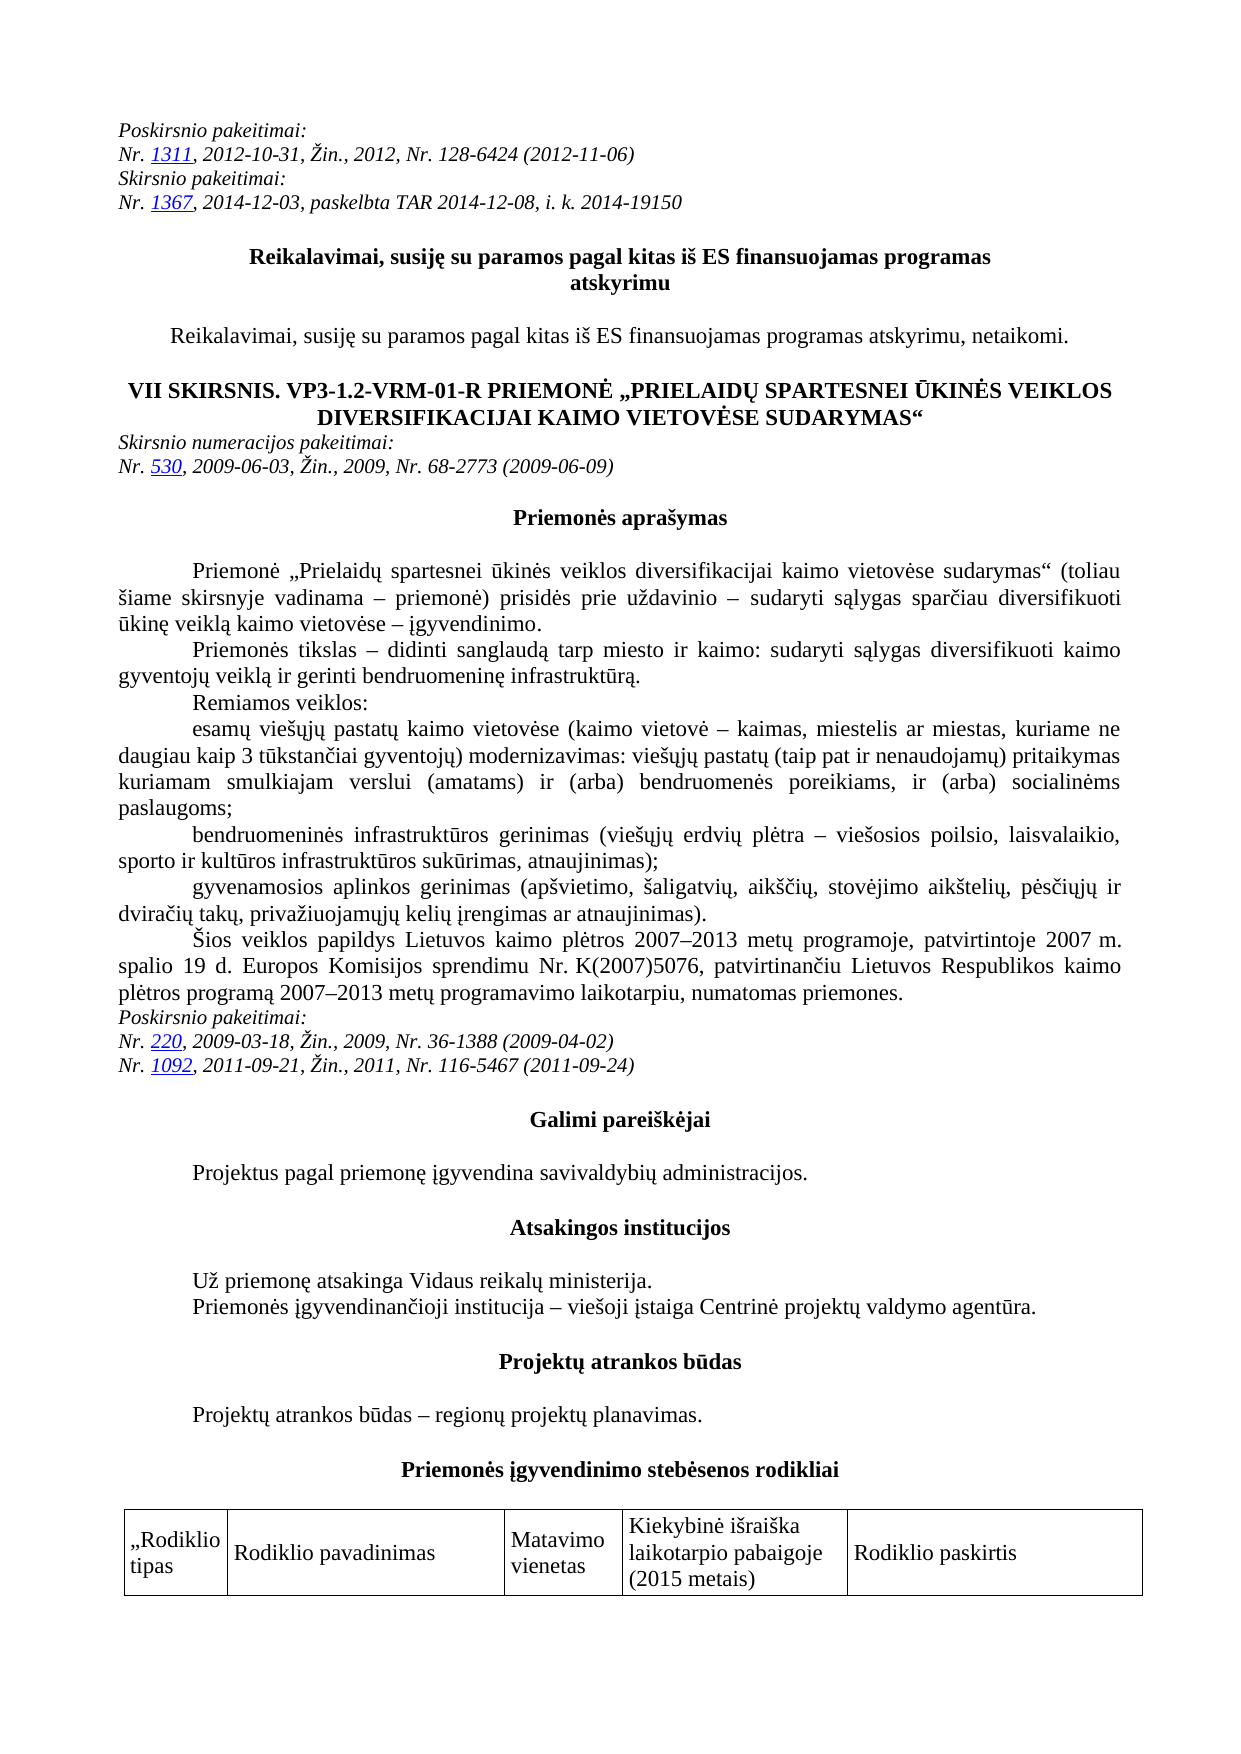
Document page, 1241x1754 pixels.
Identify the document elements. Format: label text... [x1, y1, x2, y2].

table_header Rodiklio paskirtis [848, 1510, 1142, 1594]
table_header Kiekybinė išraiška laikotarpio pabaigoje (2015 metais) [623, 1510, 847, 1594]
text Nr. 1311, 2012-10-31, Žin., 2012, Nr. 128-6424 (2012-11-06) [118, 142, 1122, 166]
table_header Rodiklio pavadinimas [228, 1510, 504, 1594]
text Galimi pareiškėjai [118, 1106, 1122, 1132]
text Atsakingos institucijos [118, 1214, 1122, 1240]
text Priemonės įgyvendinimo stebėsenos rodikliai [118, 1456, 1122, 1482]
text Priemonės tikslas – didinti sanglaudą tarp miesto ir kaimo: sudaryti sąlygas diversifikuoti kaimo gyventojų veiklą ir gerinti bendruomeninę infrastruktūrą. [118, 636, 1122, 689]
text Priemonės įgyvendinančioji institucija – viešoji įstaiga Centrinė projektų valdymo agentūra. [118, 1293, 1122, 1319]
text Šios veiklos papildys Lietuvos kaimo plėtros 2007–2013 metų programoje, patvirtintoje 2007 m. spalio 19 d. Europos Komisijos sprendimu Nr. K(2007)5076, patvirtinančiu Lietuvos Respublikos kaimo plėtros programą 2007–2013 metų programavimo laikotarpiu, numatomas priemones. [118, 926, 1122, 1005]
text Nr. 220, 2009-03-18, Žin., 2009, Nr. 36-1388 (2009-04-02) [118, 1029, 1122, 1053]
text Už priemonę atsakinga Vidaus reikalų ministerija. [118, 1267, 1122, 1293]
table_header Matavimo vienetas [505, 1510, 622, 1594]
text Reikalavimai, susiję su paramos pagal kitas iš ES finansuojamas programas atskyrimu [118, 243, 1122, 296]
text Nr. 1092, 2011-09-21, Žin., 2011, Nr. 116-5467 (2011-09-24) [118, 1053, 1122, 1077]
text Reikalavimai, susiję su paramos pagal kitas iš ES finansuojamas programas atskyrimu, netaikomi. [118, 322, 1122, 348]
text Projektus pagal priemonę įgyvendina savivaldybių administracijos. [118, 1159, 1122, 1185]
text bendruomeninės infrastruktūros gerinimas (viešųjų erdvių plėtra – viešosios poilsio, laisvalaikio, sporto ir kultūros infrastruktūros sukūrimas, atnaujinimas); [118, 821, 1122, 873]
table_header „Rodiklio tipas [125, 1510, 227, 1594]
text Skirsnio numeracijos pakeitimai: [118, 430, 1122, 454]
text Projektų atrankos būdas – regionų projektų planavimas. [118, 1401, 1122, 1427]
text Skirsnio pakeitimai: [118, 166, 1122, 190]
text Poskirsnio pakeitimai: [118, 1005, 1122, 1029]
text Priemonės aprašymas [118, 504, 1122, 531]
text VII SKIRSNIS. VP3-1.2-VRM-01-R PRIEMONĖ „Prielaidų spartesnei ūkinės veiklos diversifikacijai kaimo vietovėse sudarymas“ [118, 377, 1122, 430]
text Priemonė „Prielaidų spartesnei ūkinės veiklos diversifikacijai kaimo vietovėse sudarymas“ (toliau šiame skirsnyje vadinama – priemonė) prisidės prie uždavinio – sudaryti sąlygas sparčiau diversifikuoti ūkinę veiklą kaimo vietovėse – įgyvendinimo. [118, 557, 1122, 636]
text Remiamos veiklos: [118, 689, 1122, 715]
text gyvenamosios aplinkos gerinimas (apšvietimo, šaligatvių, aikščių, stovėjimo aikštelių, pėsčiųjų ir dviračių takų, privažiuojamųjų kelių įrengimas ar atnaujinimas). [118, 873, 1122, 926]
text Poskirsnio pakeitimai: [118, 118, 1122, 142]
text esamų viešųjų pastatų kaimo vietovėse (kaimo vietovė – kaimas, miestelis ar miestas, kuriame ne daugiau kaip 3 tūkstančiai gyventojų) modernizavimas: viešųjų pastatų (taip pat ir nenaudojamų) pritaikymas kuriamam smulkiajam verslui (amatams) ir (arba) bendruomenės poreikiams, ir (arba) socialinėms paslaugoms; [118, 715, 1122, 821]
text Nr. 530, 2009-06-03, Žin., 2009, Nr. 68-2773 (2009-06-09) [118, 454, 1122, 478]
text Projektų atrankos būdas [118, 1348, 1122, 1374]
text Nr. 1367, 2014-12-03, paskelbta TAR 2014-12-08, i. k. 2014-19150 [118, 190, 1122, 214]
